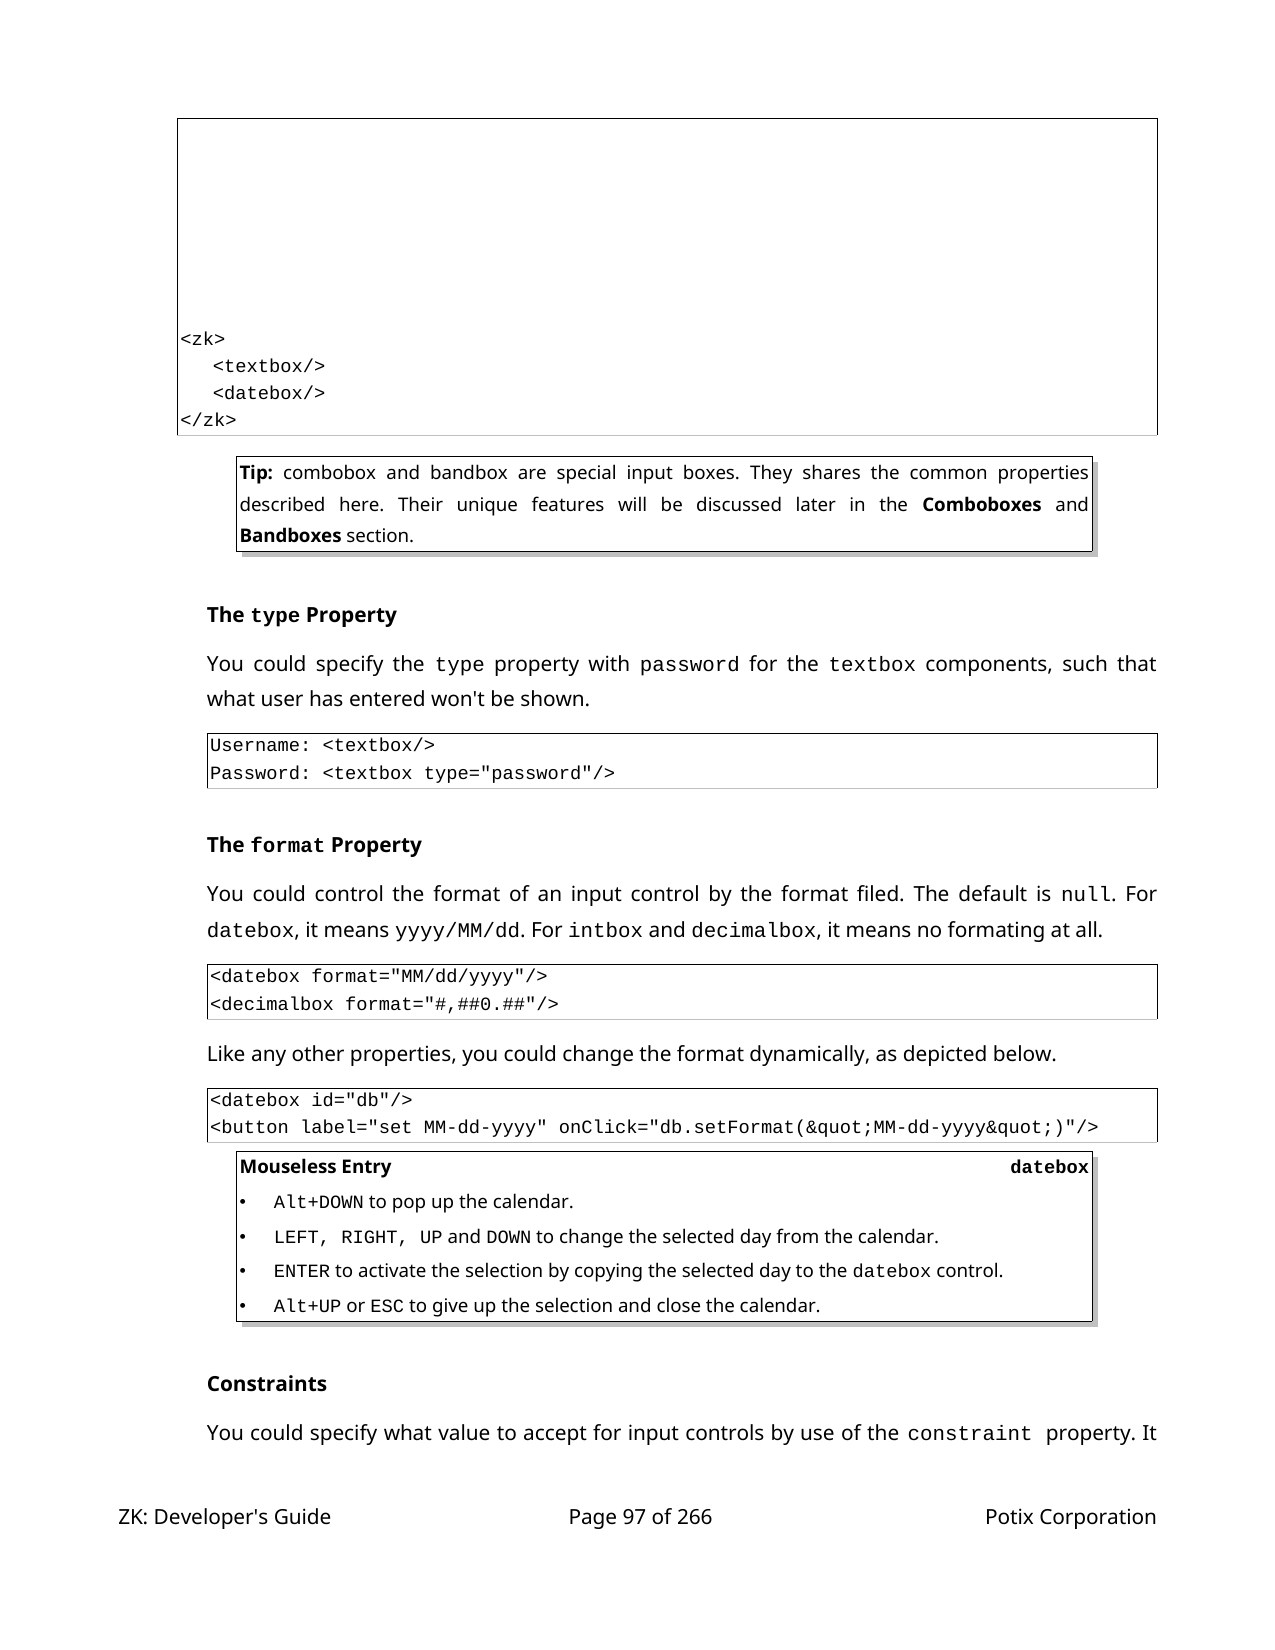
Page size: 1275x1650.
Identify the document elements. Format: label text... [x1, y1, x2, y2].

subtitle Constraints [207, 1369, 1157, 1398]
text <datebox format="MM/dd/yyyy"/> [208, 965, 1157, 988]
text Password: <textbox type="password"/> [208, 761, 1157, 788]
text <datebox id="db"/> <button label="set MM-dd-yyyy" onClick="db.setFormat(&quot;MM-dd-yyyy&quot;)"/> [208, 1089, 1157, 1142]
text <textbox/> [178, 354, 1157, 378]
text <decimalbox format="#,##0.##"/> [208, 991, 1157, 1019]
list LEFT, RIGHT, UP and DOWN to change the selected day from the calendar. [237, 1220, 1092, 1249]
text Like any other properties, you could change the format dynamically, as depicted below. [207, 1039, 1157, 1067]
text Mouseless Entry datebox [237, 1152, 1092, 1179]
list Alt+DOWN to pop up the calendar. [237, 1185, 1092, 1214]
list Alt+UP or ESC to give up the selection and close the calendar. [237, 1289, 1092, 1321]
text Username: <textbox/> [208, 734, 1157, 758]
text You could specify the type property with password for the textbox components, such that what user has entered won't be shown. [207, 649, 1157, 713]
list ENTER to activate the selection by copying the selected day to the datebox control. [237, 1254, 1092, 1283]
text </zk> [178, 408, 1157, 435]
text <zk> [178, 119, 1157, 351]
text <datebox/> [178, 381, 1157, 405]
subtitle The format Property [207, 830, 1157, 859]
text You could control the format of an input control by the format filed. The default is null. For datebox, it means yyyy/MM/dd. For intbox and decimalbox, it means no formating at all. [207, 879, 1157, 943]
text Tip: combobox and bandbox are special input boxes. They shares the common properties described here. Their unique features will be discussed later in the Comboboxes and Bandboxes section. [237, 457, 1092, 551]
text You could specify what value to accept for input controls by use of the constraint property. It [207, 1418, 1157, 1447]
subtitle The type Property [207, 600, 1157, 628]
